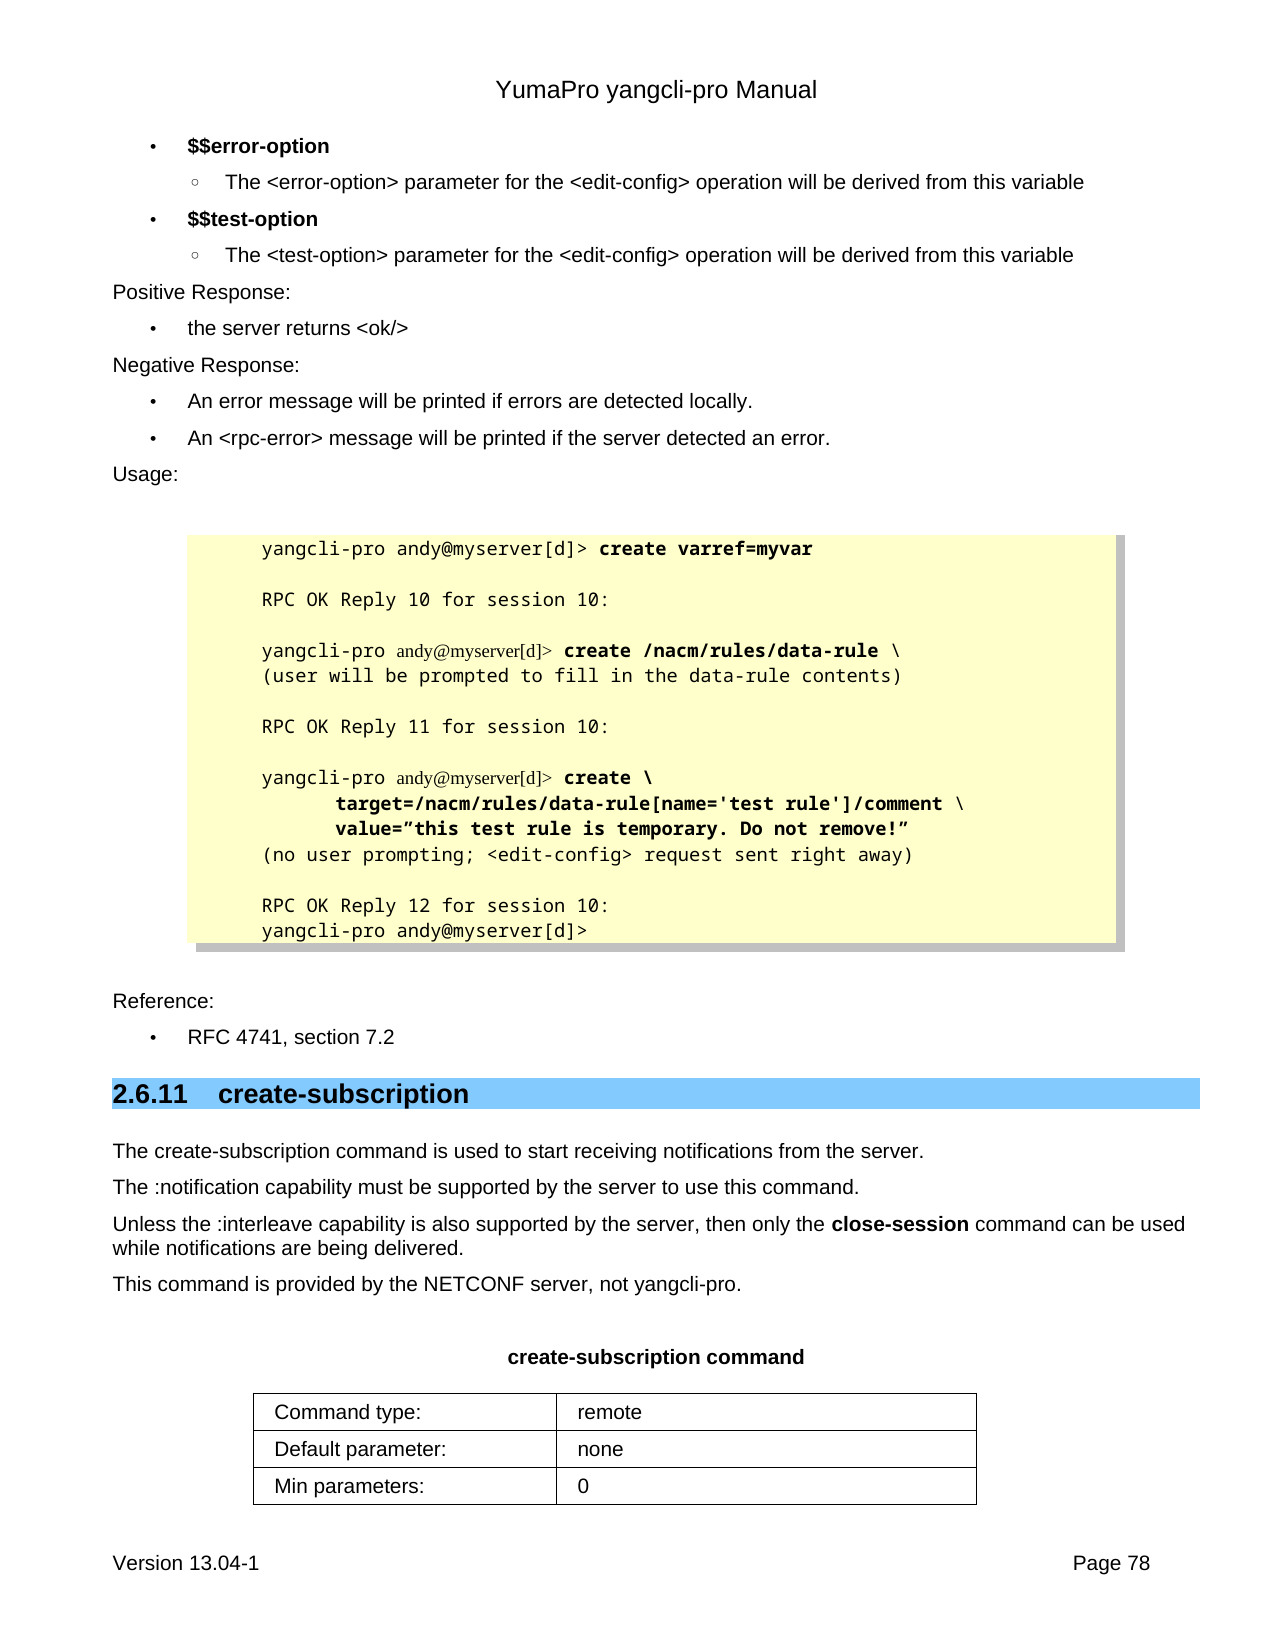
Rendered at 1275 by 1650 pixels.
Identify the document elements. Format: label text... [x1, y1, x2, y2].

text Reference: [112, 988, 1200, 1012]
subtitle create-subscription [112, 1078, 1200, 1109]
subtitle create-subscription command [127, 1345, 1185, 1369]
list An error message will be printed if errors are detected locally. [150, 389, 1200, 413]
text (user will be prompted to fill in the data-rule contents) [187, 662, 1116, 688]
text RPC OK Reply 10 for session 10: [187, 586, 1116, 611]
text yangcli-pro andy@myserver[d]> create /nacm/rules/data-rule \ [187, 637, 1116, 662]
text Positive Response: [112, 279, 1200, 303]
list $$test-option [150, 207, 1200, 231]
text Usage: [112, 462, 1200, 486]
table_header remote [557, 1394, 976, 1430]
text yangcli-pro andy@myserver[d]> create \ [187, 764, 1116, 790]
text target=/nacm/rules/data-rule[name='test rule']/comment \ [187, 790, 1116, 816]
table_cell Default parameter: [254, 1431, 556, 1467]
table_cell Min parameters: [254, 1468, 556, 1504]
text RPC OK Reply 12 for session 10: [187, 892, 1116, 918]
text This command is provided by the NETCONF server, not yangcli-pro. [112, 1272, 1200, 1296]
text RPC OK Reply 11 for session 10: [187, 713, 1116, 739]
text (no user prompting; <edit-config> request sent right away) [187, 841, 1116, 867]
table_header Command type: [254, 1394, 556, 1430]
list The <error-option> parameter for the <edit-config> operation will be derived from this variable [187, 170, 1200, 194]
text value=”this test rule is temporary. Do not remove!” [187, 816, 1116, 841]
text Unless the :interleave capability is also supported by the server, then only the close-session command can be used while notifications are being delivered. [112, 1211, 1200, 1259]
list the server returns <ok/> [150, 316, 1200, 340]
text The :notification capability must be supported by the server to use this command. [112, 1175, 1200, 1199]
list RFC 4741, section 7.2 [150, 1025, 1200, 1049]
text yangcli-pro andy@myserver[d]> [187, 918, 1116, 943]
text Negative Response: [112, 352, 1200, 376]
list The <test-option> parameter for the <edit-config> operation will be derived from this variable [187, 243, 1200, 267]
text The create-subscription command is used to start receiving notifications from the server. [112, 1138, 1200, 1162]
table_cell none [557, 1431, 976, 1467]
table_cell 0 [557, 1468, 976, 1504]
list An <rpc-error> message will be printed if the server detected an error. [150, 425, 1200, 449]
text yangcli-pro andy@myserver[d]> create varref=myvar [187, 535, 1116, 560]
list $$error-option [150, 134, 1200, 158]
